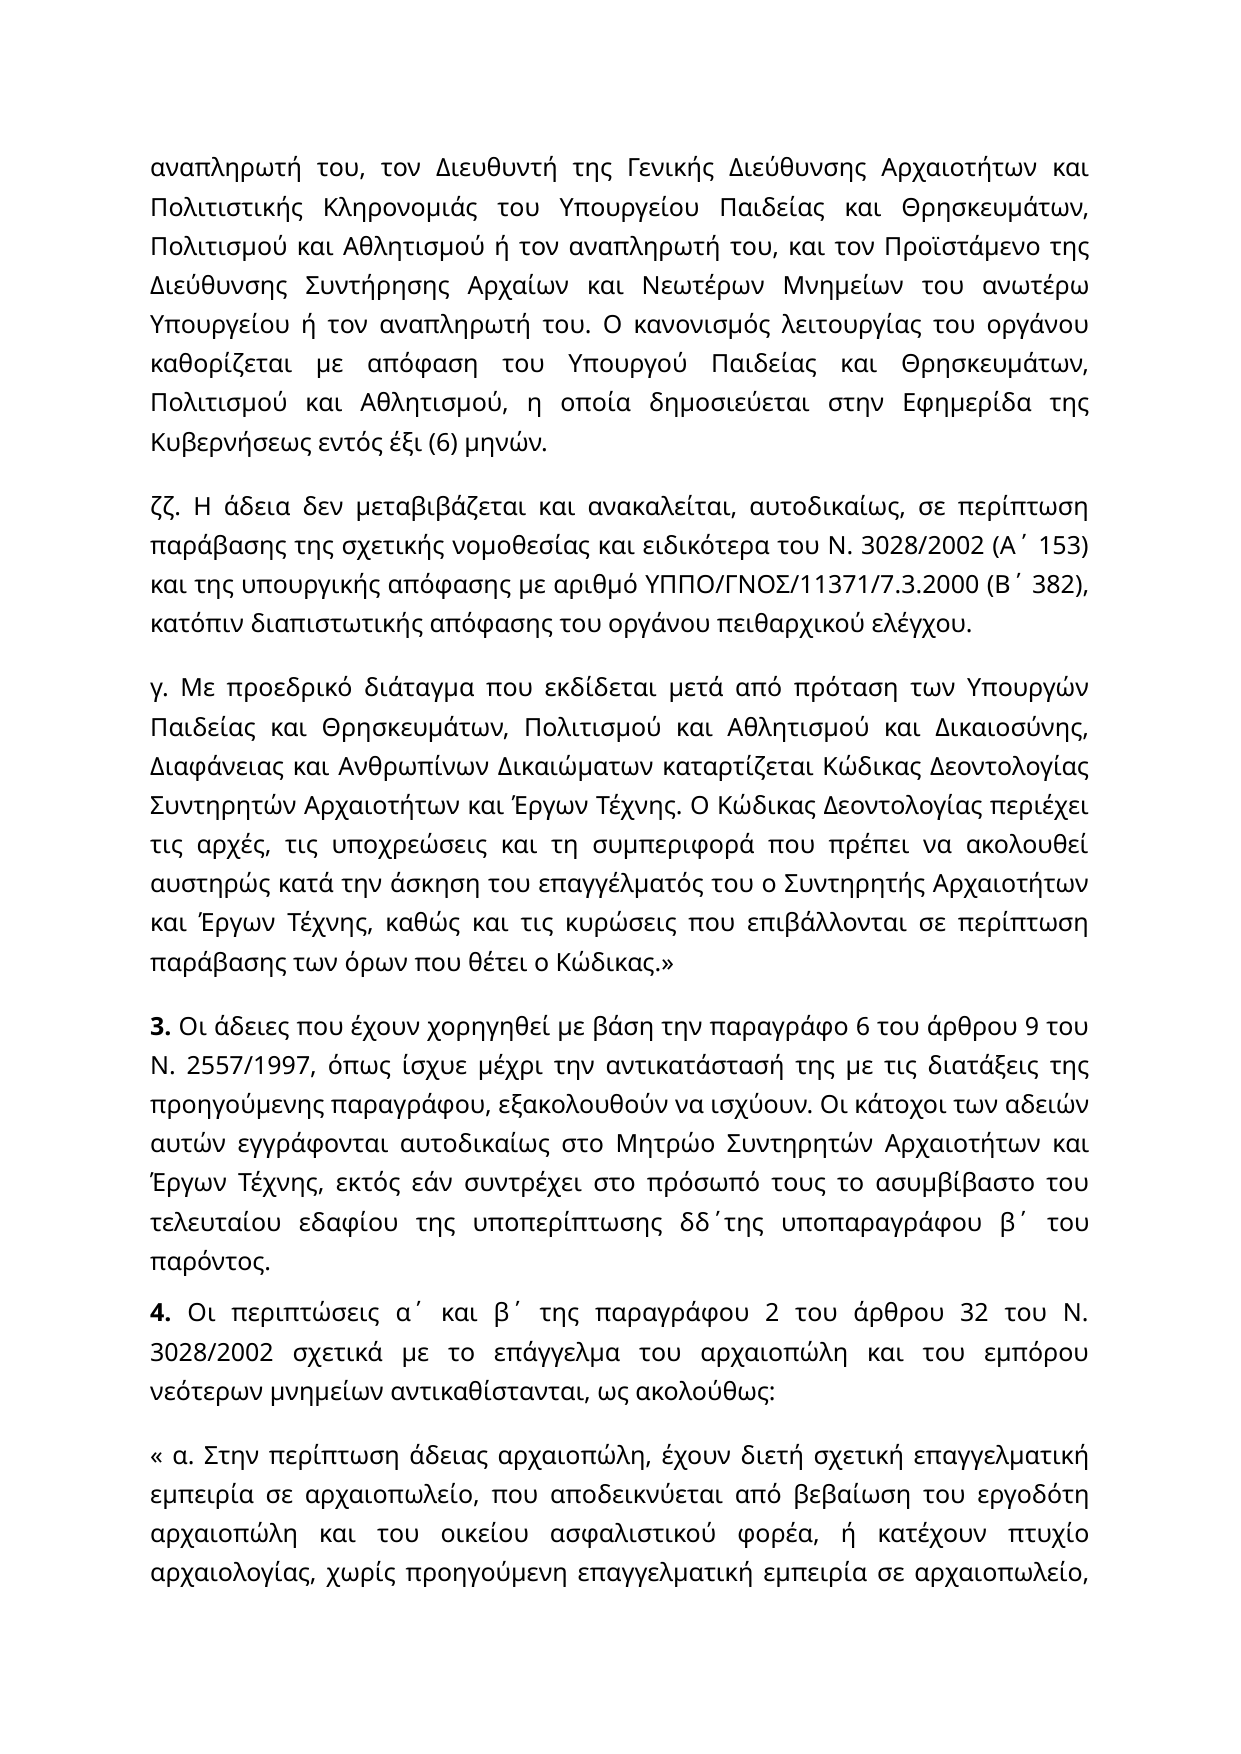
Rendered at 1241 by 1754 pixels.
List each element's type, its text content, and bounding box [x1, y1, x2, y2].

text γ. Με προεδρικό διάταγμα που εκδίδεται μετά από πρόταση των Υπουργών Παιδείας και Θρησκευμάτων, Πολιτισμού και Αθλητισμού και Δικαιοσύνης, Διαφάνειας και Ανθρωπίνων Δικαιώματων καταρτίζεται Κώδικας Δεοντολογίας Συντηρητών Αρχαιοτήτων και Έργων Τέχνης. Ο Κώδικας Δεοντολογίας περιέχει τις αρχές, τις υποχρεώσεις και τη συμπεριφορά που πρέπει να ακολουθεί αυστηρώς κατά την άσκηση του επαγγέλματός του ο Συντηρητής Αρχαιοτήτων και Έργων Τέχνης, καθώς και τις κυρώσεις που επιβάλλονται σε περίπτωση παράβασης των όρων που θέτει ο Κώδικας.» [150, 670, 1090, 978]
text αναπληρωτή του, τον Διευθυντή της Γενικής Διεύθυνσης Αρχαιοτήτων και Πολιτιστικής Κληρονομιάς του Υπουργείου Παιδείας και Θρησκευμάτων, Πολιτισμού και Αθλητισμού ή τον αναπληρωτή του, και τον Προϊστάμενο της Διεύθυνσης Συντήρησης Αρχαίων και Νεωτέρων Μνημείων του ανωτέρω Υπουργείου ή τον αναπληρωτή του. Ο κανονισμός λειτουργίας του οργάνου καθορίζεται με απόφαση του Υπουργού Παιδείας και Θρησκευμάτων, Πολιτισμού και Αθλητισμού, η οποία δημοσιεύεται στην Εφημερίδα της Κυβερνήσεως εντός έξι (6) μηνών. [150, 150, 1090, 458]
text « α. Στην περίπτωση άδειας αρχαιοπώλη, έχουν διετή σχετική επαγγελματική εμπειρία σε αρχαιοπωλείο, που αποδεικνύεται από βεβαίωση του εργοδότη αρχαιοπώλη και του οικείου ασφαλιστικού φορέα, ή κατέχουν πτυχίο αρχαιολογίας, χωρίς προηγούμενη επαγγελματική εμπειρία σε αρχαιοπωλείο, [150, 1437, 1090, 1589]
text 3. Οι άδειες που έχουν χορηγηθεί με βάση την παραγράφο 6 του άρθρου 9 του Ν. 2557/1997, όπως ίσχυε μέχρι την αντικατάστασή της με τις διατάξεις της προηγούμενης παραγράφου, εξακολουθούν να ισχύουν. Οι κάτοχοι των αδειών αυτών εγγράφονται αυτοδικαίως στο Μητρώο Συντηρητών Αρχαιοτήτων και Έργων Τέχνης, εκτός εάν συντρέχει στο πρόσωπό τους το ασυμβίβαστο του τελευταίου εδαφίου της υποπερίπτωσης δδ΄της υποπαραγράφου β΄ του παρόντος. [150, 1008, 1090, 1277]
text ζζ. Η άδεια δεν μεταβιβάζεται και ανακαλείται, αυτοδικαίως, σε περίπτωση παράβασης της σχετικής νομοθεσίας και ειδικότερα του Ν. 3028/2002 (Α΄ 153) και της υπουργικής απόφασης με αριθμό ΥΠΠΟ/ΓΝΟΣ/11371/7.3.2000 (Β΄ 382), κατόπιν διαπιστωτικής απόφασης του οργάνου πειθαρχικού ελέγχου. [150, 488, 1090, 640]
text 4. Οι περιπτώσεις α΄ και β΄ της παραγράφου 2 του άρθρου 32 του Ν. 3028/2002 σχετικά με το επάγγελμα του αρχαιοπώλη και του εμπόρου νεότερων μνημείων αντικαθίστανται, ως ακολούθως: [150, 1295, 1090, 1407]
